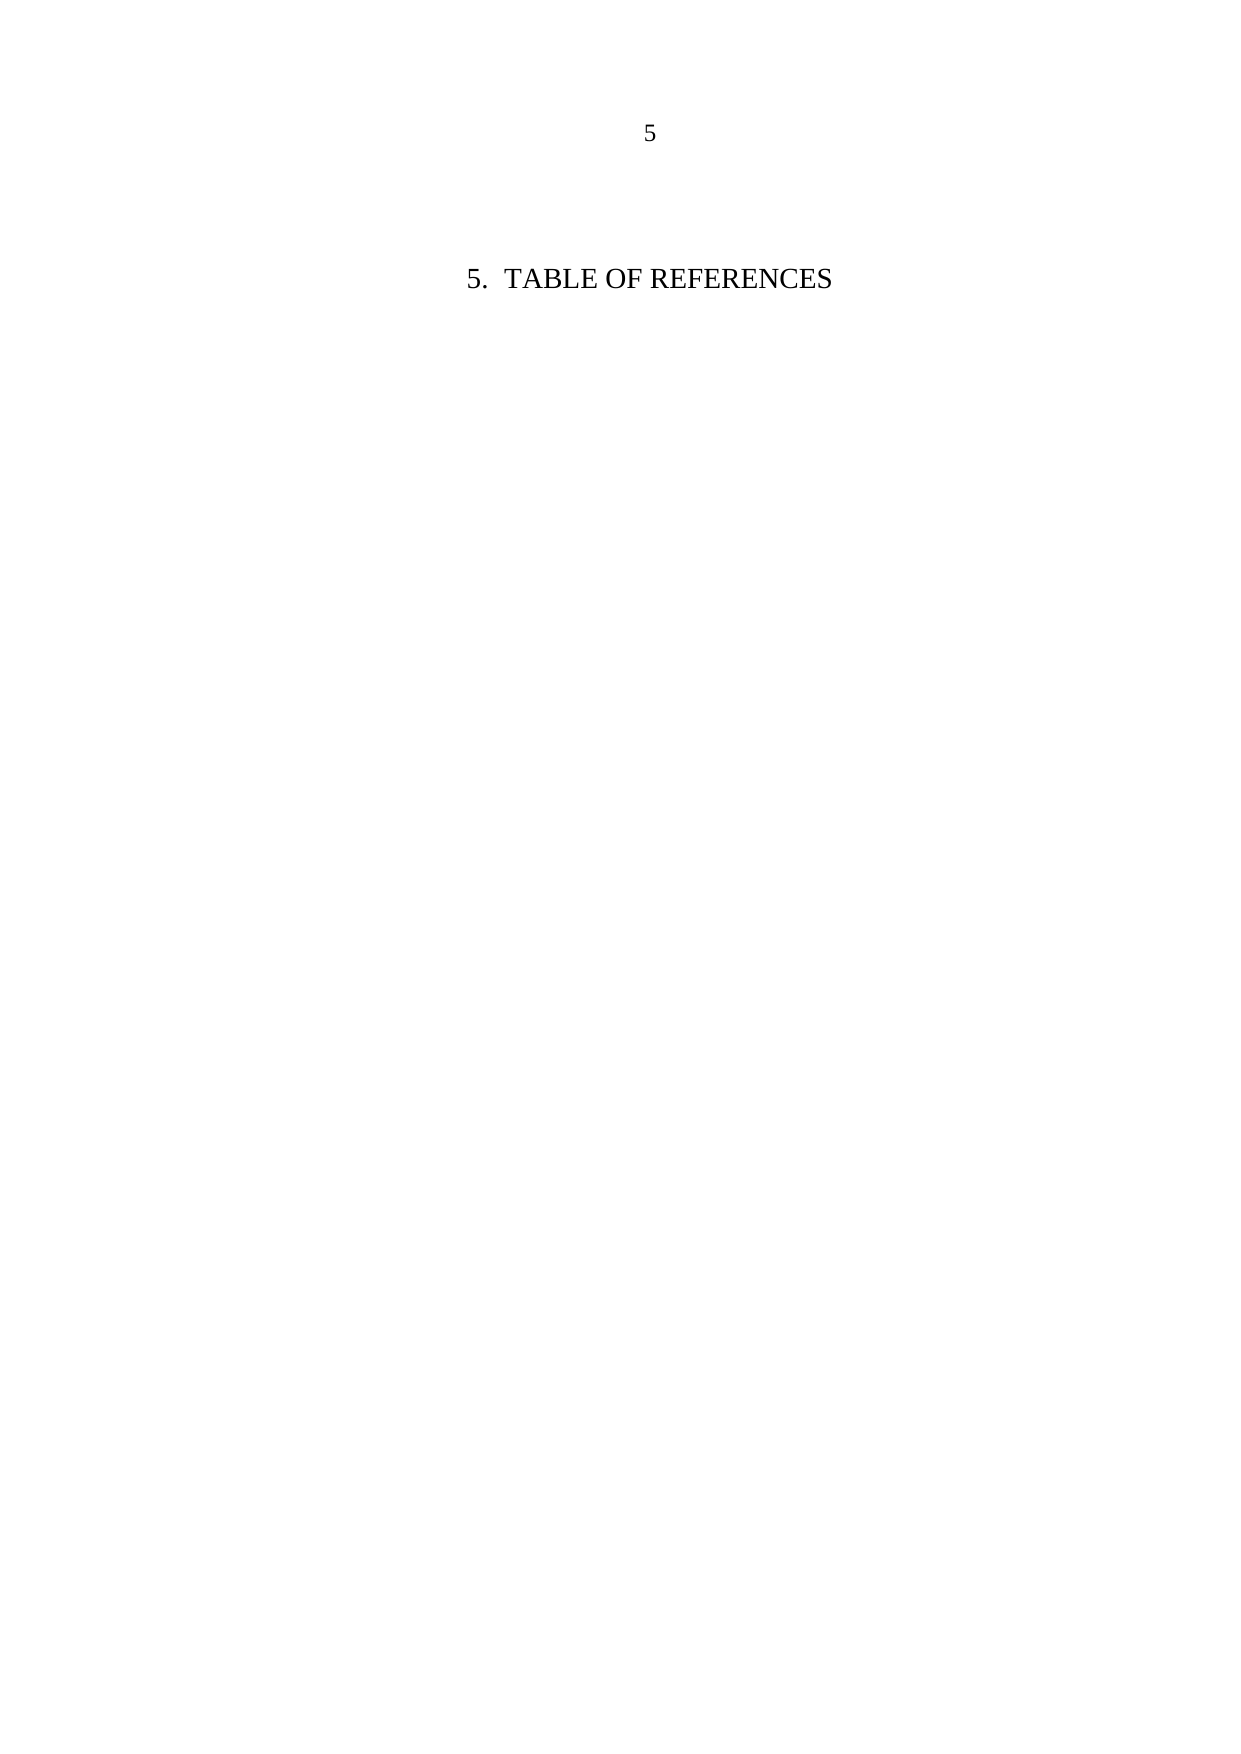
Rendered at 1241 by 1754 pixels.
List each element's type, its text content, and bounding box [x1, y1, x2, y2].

subtitle Table of references [207, 261, 1092, 295]
